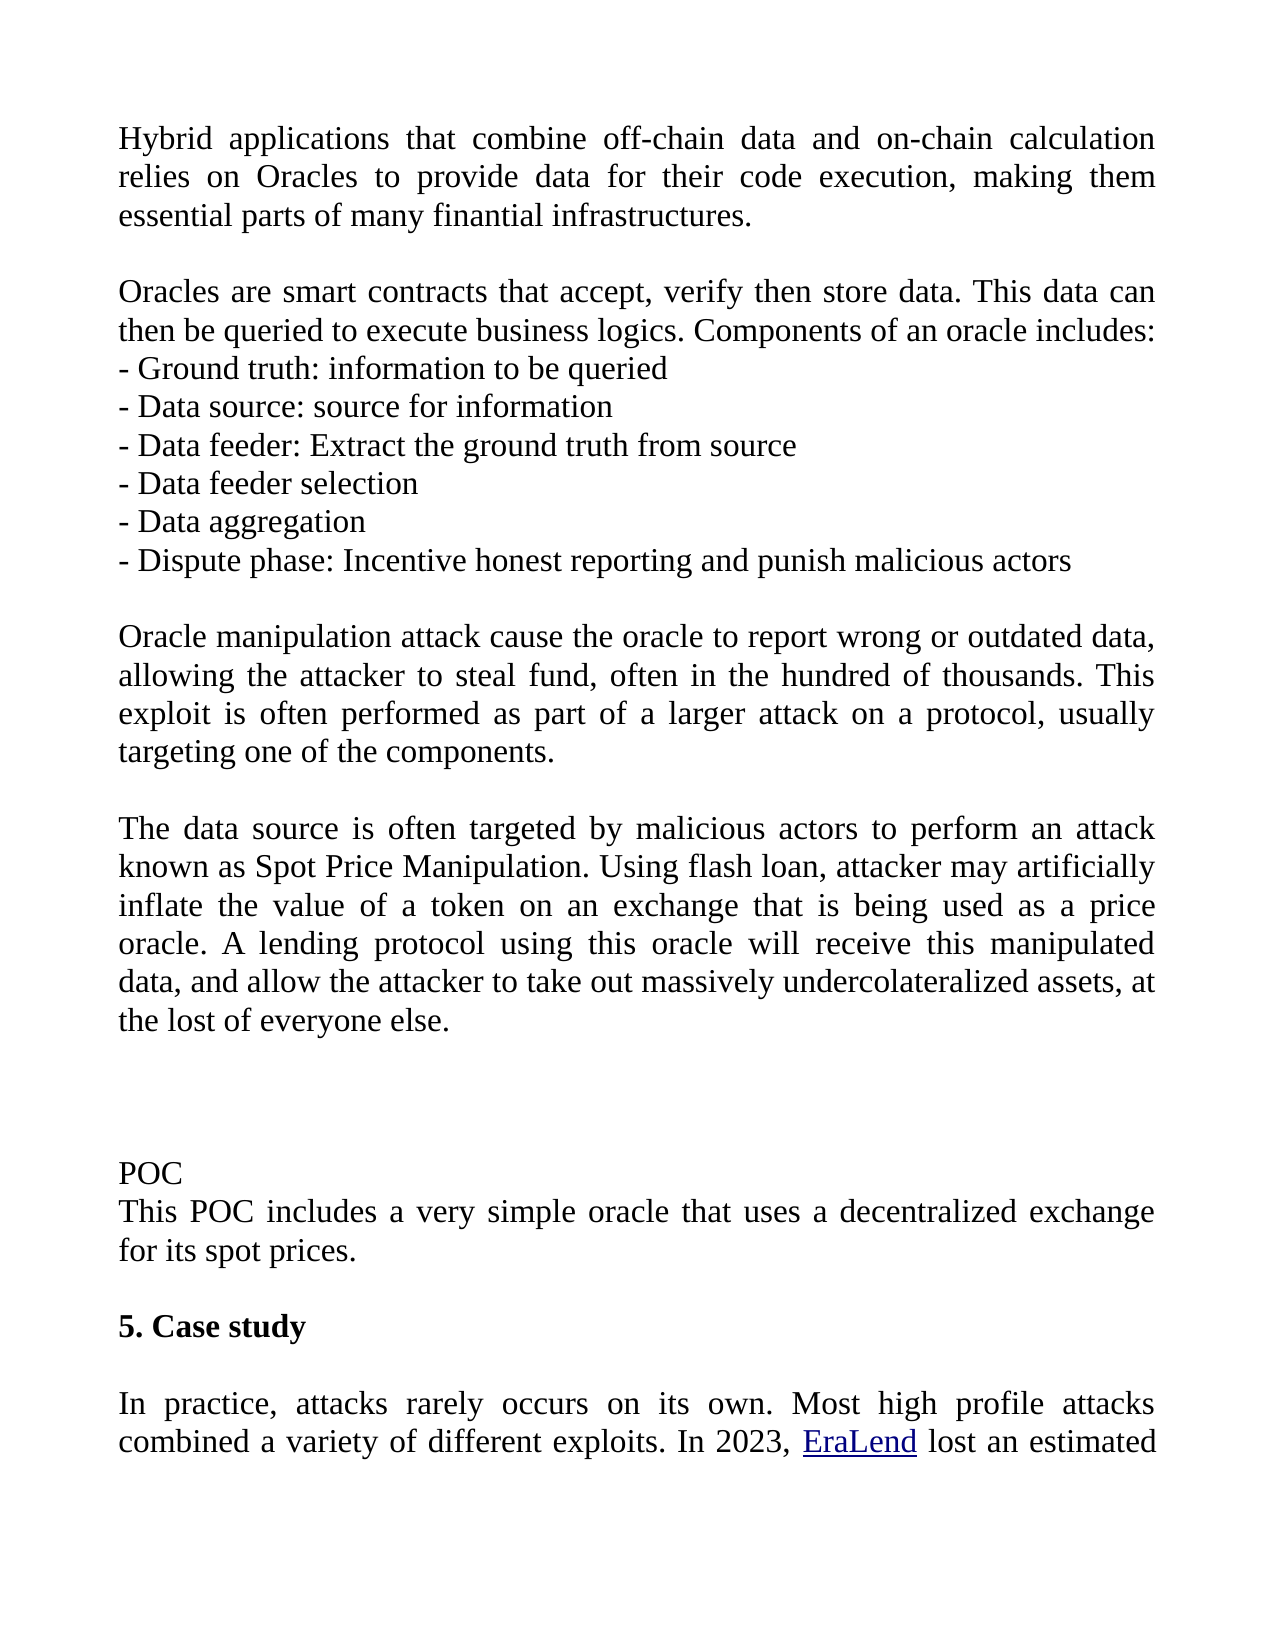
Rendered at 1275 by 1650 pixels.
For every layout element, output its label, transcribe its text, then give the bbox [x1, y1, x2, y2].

text 5. Case study [118, 1306, 1157, 1345]
text Hybrid applications that combine off-chain data and on-chain calculation relies on Oracles to provide data for their code execution, making them essential parts of many finantial infrastructures. [118, 118, 1157, 233]
text - Data feeder selection [118, 463, 1157, 501]
text Oracles are smart contracts that accept, verify then store data. This data can then be queried to execute business logics. Components of an oracle includes: - Ground truth: information to be queried [118, 271, 1157, 386]
text POC [118, 1153, 1157, 1191]
text - Data feeder: Extract the ground truth from source [118, 425, 1157, 463]
text - Dispute phase: Incentive honest reporting and punish malicious actors [118, 540, 1157, 578]
text - Data aggregation [118, 501, 1157, 540]
text This POC includes a very simple oracle that uses a decentralized exchange for its spot prices. [118, 1191, 1157, 1268]
text In practice, attacks rarely occurs on its own. Most high profile attacks combined a variety of different exploits. In 2023, EraLend lost an estimated [118, 1383, 1157, 1460]
text The data source is often targeted by malicious actors to perform an attack known as Spot Price Manipulation. Using flash loan, attacker may artificially inflate the value of a token on an exchange that is being used as a price oracle. A lending protocol using this oracle will receive this manipulated data, and allow the attacker to take out massively undercolateralized assets, at the lost of everyone else. [118, 808, 1157, 1038]
text - Data source: source for information [118, 386, 1157, 425]
text Oracle manipulation attack cause the oracle to report wrong or outdated data, allowing the attacker to steal fund, often in the hundred of thousands. This exploit is often performed as part of a larger attack on a protocol, usually targeting one of the components. [118, 616, 1157, 770]
